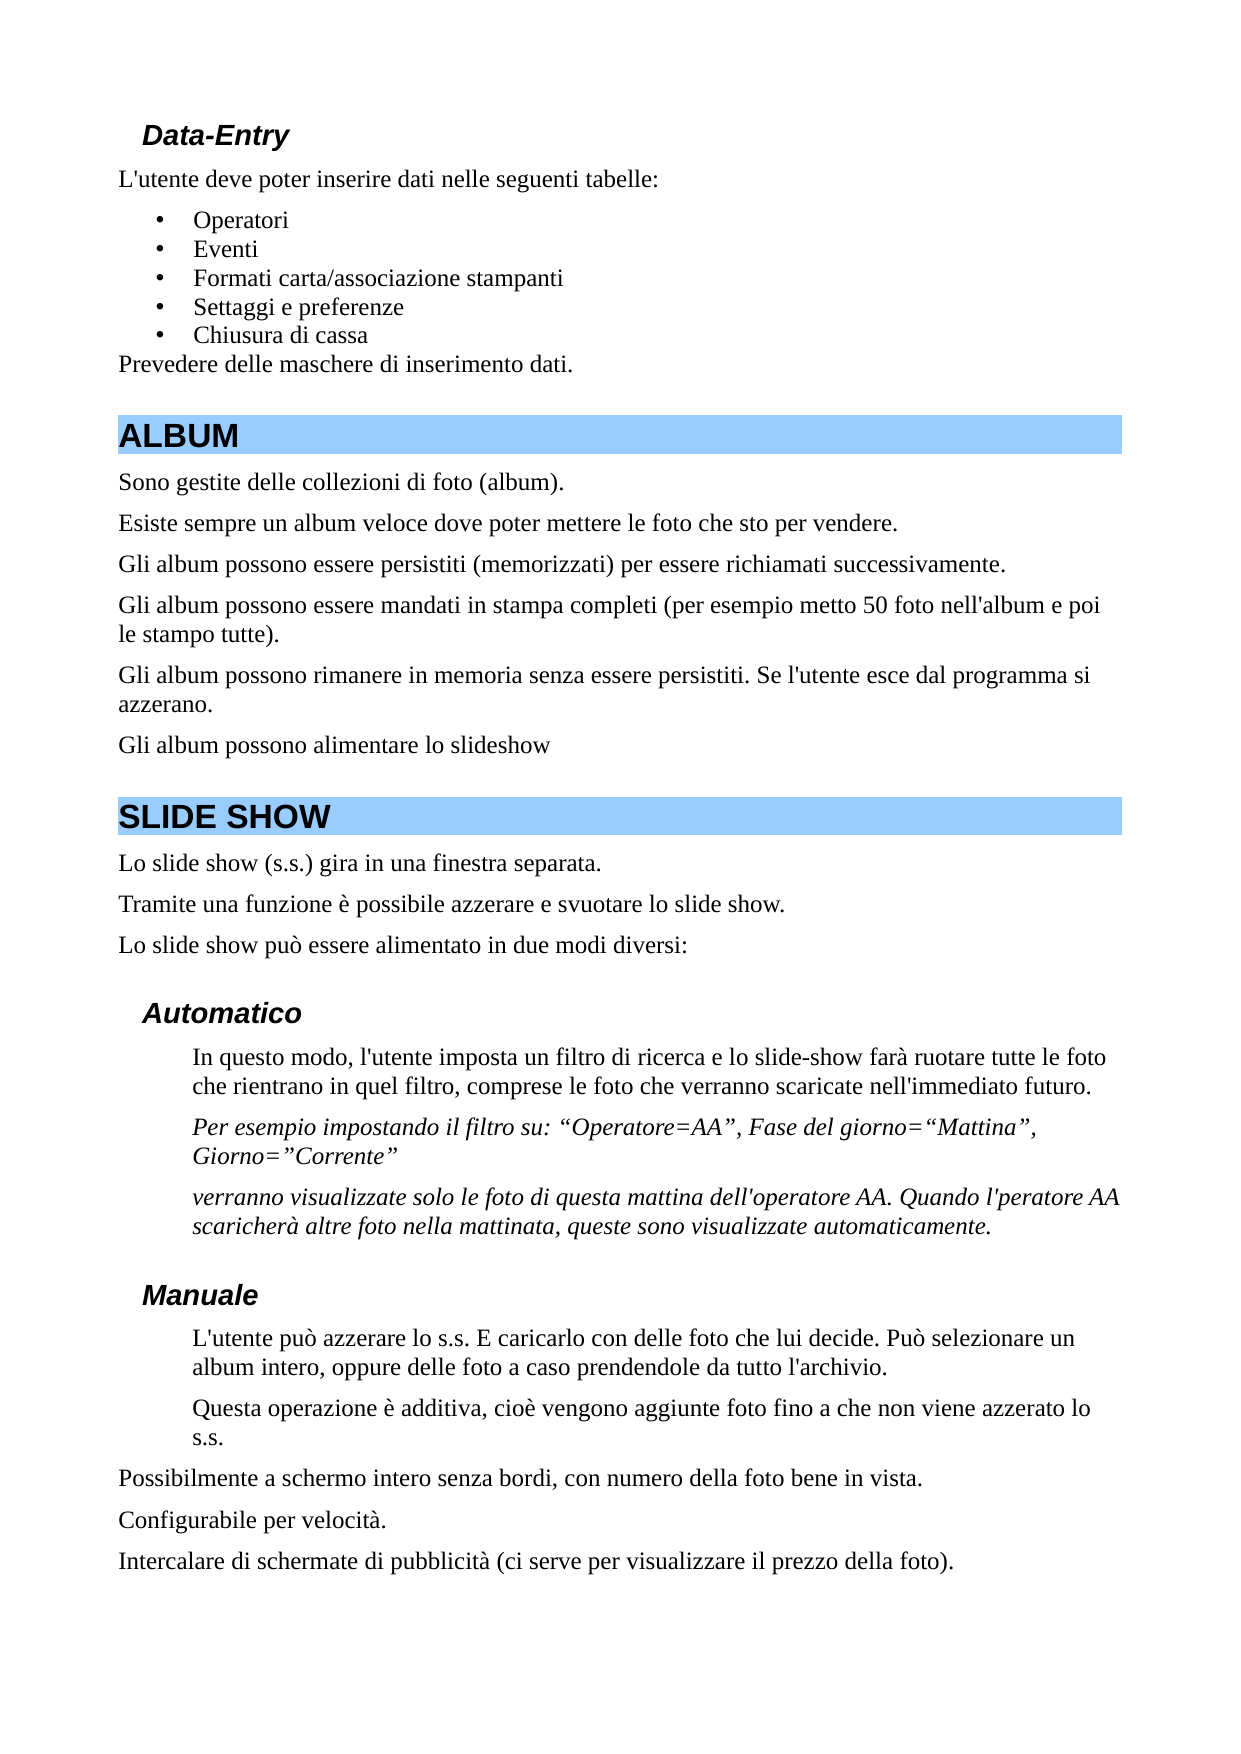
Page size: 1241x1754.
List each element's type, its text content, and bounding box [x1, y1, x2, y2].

text Sono gestite delle collezioni di foto (album). [118, 467, 1122, 495]
text L'utente può azzerare lo s.s. E caricarlo con delle foto che lui decide. Può selezionare un album intero, oppure delle foto a caso prendendole da tutto l'archivio. [192, 1323, 1122, 1381]
subtitle Automatico [142, 996, 1122, 1030]
list Eventi [156, 234, 1122, 263]
list Operatori [156, 205, 1122, 234]
subtitle ALBUM [118, 415, 1122, 454]
text Intercalare di schermate di pubblicità (ci serve per visualizzare il prezzo della foto). [118, 1546, 1122, 1575]
text Gli album possono rimanere in memoria senza essere persistiti. Se l'utente esce dal programma si azzerano. [118, 660, 1122, 718]
text Esiste sempre un album veloce dove poter mettere le foto che sto per vendere. [118, 508, 1122, 537]
text Gli album possono essere mandati in stampa completi (per esempio metto 50 foto nell'album e poi le stampo tutte). [118, 590, 1122, 648]
text Possibilmente a schermo intero senza bordi, con numero della foto bene in vista. [118, 1463, 1122, 1492]
list Chiusura di cassa [156, 320, 1122, 349]
text L'utente deve poter inserire dati nelle seguenti tabelle: [118, 164, 1122, 193]
text Questa operazione è additiva, cioè vengono aggiunte foto fino a che non viene azzerato lo s.s. [192, 1393, 1122, 1451]
text Lo slide show (s.s.) gira in una finestra separata. [118, 848, 1122, 876]
text Tramite una funzione è possibile azzerare e svuotare lo slide show. [118, 889, 1122, 918]
text In questo modo, l'utente imposta un filtro di ricerca e lo slide-show farà ruotare tutte le foto che rientrano in quel filtro, comprese le foto che verranno scaricate nell'immediato futuro. [192, 1042, 1122, 1100]
subtitle SLIDE SHOW [118, 797, 1122, 835]
text Gli album possono essere persistiti (memorizzati) per essere richiamati successivamente. [118, 549, 1122, 578]
text verranno visualizzate solo le foto di questa mattina dell'operatore AA. Quando l'peratore AA scaricherà altre foto nella mattinata, queste sono visualizzate automaticamente. [192, 1182, 1122, 1240]
text Gli album possono alimentare lo slideshow [118, 730, 1122, 759]
text Prevedere delle maschere di inserimento dati. [118, 349, 1122, 378]
text Lo slide show può essere alimentato in due modi diversi: [118, 930, 1122, 959]
text Configurabile per velocità. [118, 1505, 1122, 1533]
text Per esempio impostando il filtro su: “Operatore=AA”, Fase del giorno=“Mattina”, Giorno=”Corrente” [192, 1112, 1122, 1170]
subtitle Manuale [142, 1277, 1122, 1311]
list Formati carta/associazione stampanti [156, 263, 1122, 292]
list Settaggi e preferenze [156, 292, 1122, 320]
subtitle Data-Entry [142, 118, 1122, 152]
